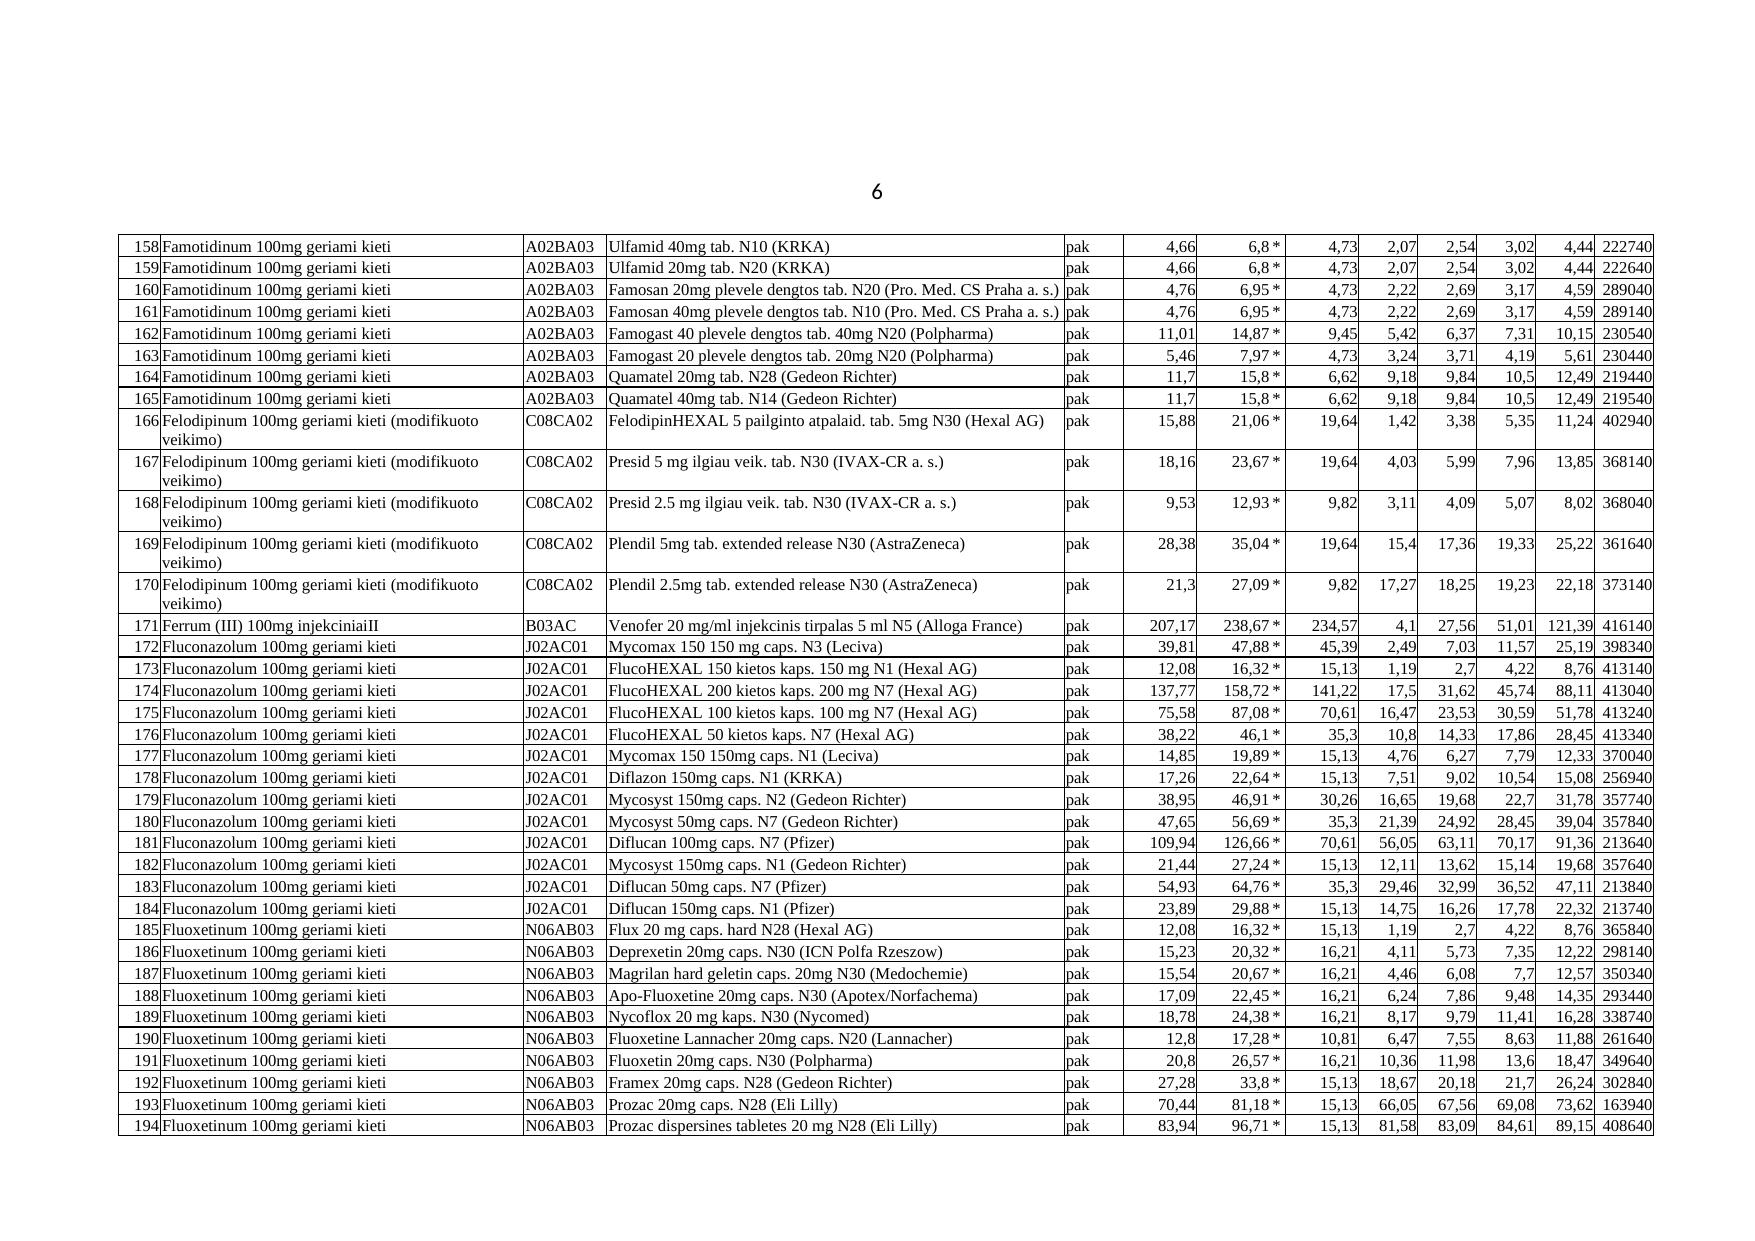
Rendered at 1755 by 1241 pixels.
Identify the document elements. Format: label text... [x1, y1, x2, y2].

table_cell Fluoxetinum 100mg geriami kieti [161, 962, 523, 983]
table_cell Felodipinum 100mg geriami kieti (modifikuoto veikimo) [161, 573, 523, 613]
table_cell Quamatel 40mg tab. N14 (Gedeon Richter) [607, 388, 1064, 408]
table_cell pak [1065, 300, 1123, 321]
table_cell Mycomax 150 150 mg caps. N3 (Leciva) [607, 636, 1064, 656]
table_cell Diflucan 50mg caps. N7 (Pfizer) [607, 875, 1064, 896]
table_cell 7,97 [1197, 344, 1271, 364]
table_cell 10,36 [1359, 1049, 1417, 1070]
table_cell A02BA03 [524, 235, 606, 256]
table_cell A02BA03 [524, 366, 606, 386]
table_cell 219440 [1595, 366, 1653, 386]
table_cell 4,46 [1359, 962, 1417, 983]
table_cell 5,46 [1124, 344, 1196, 364]
table_cell pak [1065, 788, 1123, 809]
table_cell Mycosyst 150mg caps. N1 (Gedeon Richter) [607, 853, 1064, 874]
table_cell 22,7 [1477, 788, 1535, 809]
table_cell pak [1065, 573, 1123, 613]
table_cell 4,76 [1124, 279, 1196, 299]
table_cell 83,09 [1418, 1115, 1476, 1135]
table_cell * [1271, 614, 1285, 634]
table_cell Fluoxetinum 100mg geriami kieti [161, 1071, 523, 1092]
table_cell * [1271, 701, 1285, 722]
table_cell 35,3 [1286, 875, 1358, 896]
table_cell 4,44 [1536, 257, 1594, 277]
table_cell Famotidinum 100mg geriami kieti [161, 344, 523, 364]
table_cell 165 [119, 388, 160, 408]
table_cell 368140 [1595, 450, 1653, 490]
table_cell 9,84 [1418, 388, 1476, 408]
table_cell pak [1065, 1115, 1123, 1135]
table_cell 25,19 [1536, 636, 1594, 656]
table_cell pak [1065, 279, 1123, 299]
table_cell 15,13 [1286, 1071, 1358, 1092]
table_cell 6,27 [1418, 745, 1476, 765]
table_cell 18,67 [1359, 1071, 1417, 1092]
table_cell 24,92 [1418, 810, 1476, 831]
table_cell Famotidinum 100mg geriami kieti [161, 388, 523, 408]
table_cell 5,35 [1477, 409, 1535, 449]
table_cell Deprexetin 20mg caps. N30 (ICN Polfa Rzeszow) [607, 940, 1064, 961]
table_cell 47,88 [1197, 636, 1271, 656]
table_cell 161 [119, 300, 160, 321]
table_cell 5,99 [1418, 450, 1476, 490]
table_cell Famosan 20mg plevele dengtos tab. N20 (Pro. Med. CS Praha a. s.) [607, 279, 1064, 299]
table_cell * [1271, 279, 1285, 299]
table_cell Famotidinum 100mg geriami kieti [161, 322, 523, 343]
table_cell 7,03 [1418, 636, 1476, 656]
table_cell 83,94 [1124, 1115, 1196, 1135]
table_cell 10,5 [1477, 388, 1535, 408]
table_cell 27,09 [1197, 573, 1271, 613]
table_cell * [1271, 658, 1285, 678]
table_cell pak [1065, 1028, 1123, 1048]
table_cell Fluoxetinum 100mg geriami kieti [161, 940, 523, 961]
table_cell pak [1065, 810, 1123, 831]
table_cell 20,32 [1197, 940, 1271, 961]
table_cell 3,24 [1359, 344, 1417, 364]
table_cell 51,01 [1477, 614, 1535, 634]
table_cell * [1271, 409, 1285, 449]
table_cell 8,76 [1536, 919, 1594, 939]
table_cell Fluconazolum 100mg geriami kieti [161, 810, 523, 831]
table_cell 7,7 [1477, 962, 1535, 983]
table_cell FlucoHEXAL 100 kietos kaps. 100 mg N7 (Hexal AG) [607, 701, 1064, 722]
table_cell 9,45 [1286, 322, 1358, 343]
table_cell 12,08 [1124, 919, 1196, 939]
table_cell 64,76 [1197, 875, 1271, 896]
table_cell Famotidinum 100mg geriami kieti [161, 279, 523, 299]
table_cell 183 [119, 875, 160, 896]
table_cell * [1271, 573, 1285, 613]
table_cell 365840 [1595, 919, 1653, 939]
table_cell 14,35 [1536, 984, 1594, 1005]
table_cell N06AB03 [524, 1115, 606, 1135]
table_cell Fluconazolum 100mg geriami kieti [161, 766, 523, 787]
table_cell J02AC01 [524, 701, 606, 722]
table_cell 6,08 [1418, 962, 1476, 983]
table_cell 12,8 [1124, 1028, 1196, 1048]
table_cell * [1271, 875, 1285, 896]
table_cell J02AC01 [524, 723, 606, 743]
table_cell 19,64 [1286, 532, 1358, 572]
table_cell 28,38 [1124, 532, 1196, 572]
table_cell * [1271, 1071, 1285, 1092]
table_cell 3,17 [1477, 300, 1535, 321]
table_cell 13,6 [1477, 1049, 1535, 1070]
table_cell 47,11 [1536, 875, 1594, 896]
table_cell 16,47 [1359, 701, 1417, 722]
table_cell Apo-Fluoxetine 20mg caps. N30 (Apotex/Norfachema) [607, 984, 1064, 1005]
table_cell 413040 [1595, 679, 1653, 700]
table_cell 10,5 [1477, 366, 1535, 386]
table_cell 33,8 [1197, 1071, 1271, 1092]
table_cell 219540 [1595, 388, 1653, 408]
table_cell 4,1 [1359, 614, 1417, 634]
table_cell Plendil 5mg tab. extended release N30 (AstraZeneca) [607, 532, 1064, 572]
table_cell * [1271, 636, 1285, 656]
table_cell 67,56 [1418, 1093, 1476, 1113]
table_cell 19,64 [1286, 450, 1358, 490]
table_cell 38,22 [1124, 723, 1196, 743]
table_cell 22,32 [1536, 897, 1594, 918]
table_cell pak [1065, 491, 1123, 531]
table_cell 413140 [1595, 658, 1653, 678]
table_cell 11,7 [1124, 366, 1196, 386]
table_cell 15,13 [1286, 919, 1358, 939]
table_cell Ulfamid 20mg tab. N20 (KRKA) [607, 257, 1064, 277]
table_cell 398340 [1595, 636, 1653, 656]
table_cell 26,57 [1197, 1049, 1271, 1070]
table_cell 190 [119, 1028, 160, 1048]
table_cell 16,21 [1286, 984, 1358, 1005]
table_cell Fluoxetinum 100mg geriami kieti [161, 984, 523, 1005]
table_cell * [1271, 788, 1285, 809]
table_cell N06AB03 [524, 984, 606, 1005]
table_cell pak [1065, 919, 1123, 939]
table_cell 31,78 [1536, 788, 1594, 809]
table_cell 213840 [1595, 875, 1653, 896]
table_cell pak [1065, 853, 1123, 874]
table_cell A02BA03 [524, 344, 606, 364]
table_cell 2,49 [1359, 636, 1417, 656]
table_cell 84,61 [1477, 1115, 1535, 1135]
table_cell 222740 [1595, 235, 1653, 256]
table_cell 171 [119, 614, 160, 634]
table_cell 9,82 [1286, 491, 1358, 531]
table_cell 413240 [1595, 701, 1653, 722]
table_cell 28,45 [1536, 723, 1594, 743]
table_cell 21,06 [1197, 409, 1271, 449]
table_cell 6,8 [1197, 235, 1271, 256]
table_cell 46,91 [1197, 788, 1271, 809]
table_cell 96,71 [1197, 1115, 1271, 1135]
table_cell * [1271, 897, 1285, 918]
table_cell 7,96 [1477, 450, 1535, 490]
table_cell Fluconazolum 100mg geriami kieti [161, 679, 523, 700]
table_cell Fluconazolum 100mg geriami kieti [161, 745, 523, 765]
table_cell Plendil 2.5mg tab. extended release N30 (AstraZeneca) [607, 573, 1064, 613]
table_cell 350340 [1595, 962, 1653, 983]
table_cell 5,61 [1536, 344, 1594, 364]
table_cell 20,67 [1197, 962, 1271, 983]
table_cell 19,64 [1286, 409, 1358, 449]
table_cell Flux 20 mg caps. hard N28 (Hexal AG) [607, 919, 1064, 939]
table_cell 370040 [1595, 745, 1653, 765]
table_cell * [1271, 491, 1285, 531]
table_cell 15,14 [1477, 853, 1535, 874]
table_cell 15,88 [1124, 409, 1196, 449]
table_cell * [1271, 235, 1285, 256]
table_cell 45,39 [1286, 636, 1358, 656]
table_cell Fluoxetinum 100mg geriami kieti [161, 1006, 523, 1026]
table_cell 361640 [1595, 532, 1653, 572]
table_cell 21,3 [1124, 573, 1196, 613]
table_cell FlucoHEXAL 50 kietos kaps. N7 (Hexal AG) [607, 723, 1064, 743]
table_cell * [1271, 940, 1285, 961]
table_cell A02BA03 [524, 322, 606, 343]
table_cell N06AB03 [524, 1049, 606, 1070]
table_cell Fluconazolum 100mg geriami kieti [161, 832, 523, 852]
table_cell 17,09 [1124, 984, 1196, 1005]
table_cell 177 [119, 745, 160, 765]
table_cell 9,79 [1418, 1006, 1476, 1026]
table_cell 6,24 [1359, 984, 1417, 1005]
table_cell 16,21 [1286, 1006, 1358, 1026]
table_cell 2,7 [1418, 919, 1476, 939]
table_cell pak [1065, 766, 1123, 787]
table_cell 12,49 [1536, 388, 1594, 408]
table_cell 47,65 [1124, 810, 1196, 831]
table_cell 194 [119, 1115, 160, 1135]
table_cell pak [1065, 1049, 1123, 1070]
table_cell pak [1065, 745, 1123, 765]
table_cell 11,01 [1124, 322, 1196, 343]
table_cell Famotidinum 100mg geriami kieti [161, 235, 523, 256]
table_cell Fluconazolum 100mg geriami kieti [161, 875, 523, 896]
table_cell 35,04 [1197, 532, 1271, 572]
table_cell 416140 [1595, 614, 1653, 634]
table_cell 6,95 [1197, 279, 1271, 299]
table_cell 13,85 [1536, 450, 1594, 490]
table_cell Quamatel 20mg tab. N28 (Gedeon Richter) [607, 366, 1064, 386]
table_cell 289140 [1595, 300, 1653, 321]
table_cell 230440 [1595, 344, 1653, 364]
table_cell pak [1065, 322, 1123, 343]
table_cell 3,11 [1359, 491, 1417, 531]
table_cell C08CA02 [524, 409, 606, 449]
table_cell 51,78 [1536, 701, 1594, 722]
table_cell 3,38 [1418, 409, 1476, 449]
table_cell C08CA02 [524, 532, 606, 572]
table_cell 29,88 [1197, 897, 1271, 918]
table_cell Fluconazolum 100mg geriami kieti [161, 636, 523, 656]
table_cell 6,62 [1286, 366, 1358, 386]
table_cell 9,48 [1477, 984, 1535, 1005]
table_cell N06AB03 [524, 1071, 606, 1092]
table_cell 32,99 [1418, 875, 1476, 896]
table_cell pak [1065, 1093, 1123, 1113]
table_cell * [1271, 257, 1285, 277]
table_cell 15,8 [1197, 388, 1271, 408]
table_cell * [1271, 1006, 1285, 1026]
table_cell 15,8 [1197, 366, 1271, 386]
table_cell pak [1065, 723, 1123, 743]
table_cell Fluconazolum 100mg geriami kieti [161, 723, 523, 743]
table_cell 6,37 [1418, 322, 1476, 343]
table_cell Famotidinum 100mg geriami kieti [161, 366, 523, 386]
table_cell pak [1065, 366, 1123, 386]
table_cell Fluconazolum 100mg geriami kieti [161, 658, 523, 678]
table_cell pak [1065, 344, 1123, 364]
table_cell 16,65 [1359, 788, 1417, 809]
table_cell 14,33 [1418, 723, 1476, 743]
table_cell 23,53 [1418, 701, 1476, 722]
table_cell 178 [119, 766, 160, 787]
table_cell 189 [119, 1006, 160, 1026]
table_cell Diflucan 150mg caps. N1 (Pfizer) [607, 897, 1064, 918]
table_cell 126,66 [1197, 832, 1271, 852]
table_cell Fluconazolum 100mg geriami kieti [161, 701, 523, 722]
table_cell 168 [119, 491, 160, 531]
table_cell pak [1065, 409, 1123, 449]
table_cell * [1271, 532, 1285, 572]
table_cell 402940 [1595, 409, 1653, 449]
table_cell 17,5 [1359, 679, 1417, 700]
table_cell 35,3 [1286, 723, 1358, 743]
table_cell 15,13 [1286, 1093, 1358, 1113]
table_cell pak [1065, 962, 1123, 983]
table_cell 69,08 [1477, 1093, 1535, 1113]
table_cell 16,21 [1286, 940, 1358, 961]
table_cell Fluconazolum 100mg geriami kieti [161, 897, 523, 918]
table_cell C08CA02 [524, 450, 606, 490]
table_cell * [1271, 962, 1285, 983]
table_cell 408640 [1595, 1115, 1653, 1135]
table_cell 88,11 [1536, 679, 1594, 700]
table_cell 338740 [1595, 1006, 1653, 1026]
table_cell pak [1065, 257, 1123, 277]
table_cell 24,38 [1197, 1006, 1271, 1026]
table_cell 172 [119, 636, 160, 656]
table_cell * [1271, 322, 1285, 343]
table_cell 46,1 [1197, 723, 1271, 743]
table_cell 185 [119, 919, 160, 939]
table_cell 302840 [1595, 1071, 1653, 1092]
table_cell 23,67 [1197, 450, 1271, 490]
table_cell pak [1065, 636, 1123, 656]
table_cell 2,22 [1359, 279, 1417, 299]
table_cell Famosan 40mg plevele dengtos tab. N10 (Pro. Med. CS Praha a. s.) [607, 300, 1064, 321]
table_cell 11,98 [1418, 1049, 1476, 1070]
table_cell 21,44 [1124, 853, 1196, 874]
table_cell 27,56 [1418, 614, 1476, 634]
table_cell * [1271, 300, 1285, 321]
table_cell Diflazon 150mg caps. N1 (KRKA) [607, 766, 1064, 787]
table_cell 29,46 [1359, 875, 1417, 896]
table_cell 15,4 [1359, 532, 1417, 572]
table_cell 357840 [1595, 810, 1653, 831]
table_cell 10,8 [1359, 723, 1417, 743]
table_cell 179 [119, 788, 160, 809]
table_cell J02AC01 [524, 766, 606, 787]
table_cell J02AC01 [524, 832, 606, 852]
table_cell Framex 20mg caps. N28 (Gedeon Richter) [607, 1071, 1064, 1092]
table_cell * [1271, 766, 1285, 787]
table_cell 91,36 [1536, 832, 1594, 852]
table_cell 188 [119, 984, 160, 1005]
table_cell pak [1065, 532, 1123, 572]
table_cell J02AC01 [524, 853, 606, 874]
table_cell J02AC01 [524, 679, 606, 700]
table_cell 230540 [1595, 322, 1653, 343]
table_cell 66,05 [1359, 1093, 1417, 1113]
table_cell pak [1065, 701, 1123, 722]
table_cell 17,28 [1197, 1028, 1271, 1048]
table_cell 238,67 [1197, 614, 1271, 634]
table_cell 182 [119, 853, 160, 874]
table_cell 9,02 [1418, 766, 1476, 787]
table_cell 1,42 [1359, 409, 1417, 449]
table_cell * [1271, 723, 1285, 743]
table_cell 181 [119, 832, 160, 852]
table_cell pak [1065, 832, 1123, 852]
table_cell * [1271, 1028, 1285, 1048]
table_cell 23,89 [1124, 897, 1196, 918]
table_cell 166 [119, 409, 160, 449]
table_cell 70,61 [1286, 832, 1358, 852]
table_cell 137,77 [1124, 679, 1196, 700]
table_cell 81,18 [1197, 1093, 1271, 1113]
table_cell N06AB03 [524, 1093, 606, 1113]
table_cell pak [1065, 450, 1123, 490]
table_cell 4,73 [1286, 235, 1358, 256]
table_cell 4,66 [1124, 235, 1196, 256]
table_cell 11,57 [1477, 636, 1535, 656]
table_cell 7,55 [1418, 1028, 1476, 1048]
table_cell 35,3 [1286, 810, 1358, 831]
table_cell 63,11 [1418, 832, 1476, 852]
table_cell 12,08 [1124, 658, 1196, 678]
table_cell Famogast 20 plevele dengtos tab. 20mg N20 (Polpharma) [607, 344, 1064, 364]
table_cell * [1271, 810, 1285, 831]
table_cell 20,8 [1124, 1049, 1196, 1070]
table_cell Fluoxetinum 100mg geriami kieti [161, 1028, 523, 1048]
table_cell 4,03 [1359, 450, 1417, 490]
table_cell 5,42 [1359, 322, 1417, 343]
table_cell 15,13 [1286, 745, 1358, 765]
table_cell 11,88 [1536, 1028, 1594, 1048]
table_cell J02AC01 [524, 875, 606, 896]
table_cell 1,19 [1359, 658, 1417, 678]
table_cell 3,17 [1477, 279, 1535, 299]
table_cell J02AC01 [524, 745, 606, 765]
table_cell 4,44 [1536, 235, 1594, 256]
table_cell 7,51 [1359, 766, 1417, 787]
table_cell 17,78 [1477, 897, 1535, 918]
table_cell N06AB03 [524, 919, 606, 939]
table_cell 293440 [1595, 984, 1653, 1005]
table_cell 16,32 [1197, 919, 1271, 939]
table_cell pak [1065, 658, 1123, 678]
table_cell 2,69 [1418, 300, 1476, 321]
table_cell 4,59 [1536, 279, 1594, 299]
table_cell 6,95 [1197, 300, 1271, 321]
table_cell 261640 [1595, 1028, 1653, 1048]
table_cell 16,28 [1536, 1006, 1594, 1026]
table_cell 2,07 [1359, 257, 1417, 277]
table_cell 4,59 [1536, 300, 1594, 321]
table_cell 298140 [1595, 940, 1653, 961]
table_cell Mycosyst 50mg caps. N7 (Gedeon Richter) [607, 810, 1064, 831]
table_cell 87,08 [1197, 701, 1271, 722]
table_cell 27,28 [1124, 1071, 1196, 1092]
table_cell 187 [119, 962, 160, 983]
table_cell 176 [119, 723, 160, 743]
table_cell 7,31 [1477, 322, 1535, 343]
table_cell Felodipinum 100mg geriami kieti (modifikuoto veikimo) [161, 532, 523, 572]
table_cell 193 [119, 1093, 160, 1113]
table_cell J02AC01 [524, 810, 606, 831]
table_cell 14,87 [1197, 322, 1271, 343]
table_cell * [1271, 679, 1285, 700]
table_cell 357740 [1595, 788, 1653, 809]
table_cell 2,54 [1418, 257, 1476, 277]
table_cell 6,8 [1197, 257, 1271, 277]
table_cell 160 [119, 279, 160, 299]
table_cell 3,71 [1418, 344, 1476, 364]
table_cell 9,84 [1418, 366, 1476, 386]
table_cell 2,7 [1418, 658, 1476, 678]
table_cell N06AB03 [524, 940, 606, 961]
table_cell 12,22 [1536, 940, 1594, 961]
table_cell 207,17 [1124, 614, 1196, 634]
table_cell 12,11 [1359, 853, 1417, 874]
table_cell 10,15 [1536, 322, 1594, 343]
table_cell 15,54 [1124, 962, 1196, 983]
table_cell 18,78 [1124, 1006, 1196, 1026]
table_cell pak [1065, 875, 1123, 896]
table_cell 22,18 [1536, 573, 1594, 613]
table_cell 222640 [1595, 257, 1653, 277]
table_cell 18,25 [1418, 573, 1476, 613]
table_cell 11,24 [1536, 409, 1594, 449]
table_cell 54,93 [1124, 875, 1196, 896]
table_cell 26,24 [1536, 1071, 1594, 1092]
table_cell 15,13 [1286, 766, 1358, 787]
table_cell Diflucan 100mg caps. N7 (Pfizer) [607, 832, 1064, 852]
table_cell 7,86 [1418, 984, 1476, 1005]
table_cell pak [1065, 897, 1123, 918]
table_cell 8,63 [1477, 1028, 1535, 1048]
table_cell 16,21 [1286, 962, 1358, 983]
table_cell C08CA02 [524, 573, 606, 613]
table_cell Fluoxetinum 100mg geriami kieti [161, 1049, 523, 1070]
table_cell 174 [119, 679, 160, 700]
table_cell 164 [119, 366, 160, 386]
table_cell J02AC01 [524, 788, 606, 809]
table_cell 38,95 [1124, 788, 1196, 809]
table_cell 184 [119, 897, 160, 918]
table_cell pak [1065, 614, 1123, 634]
table_cell 4,22 [1477, 919, 1535, 939]
table_cell 7,35 [1477, 940, 1535, 961]
table_cell 2,07 [1359, 235, 1417, 256]
table_cell 31,62 [1418, 679, 1476, 700]
table_cell N06AB03 [524, 962, 606, 983]
table_cell 10,54 [1477, 766, 1535, 787]
table_cell 70,44 [1124, 1093, 1196, 1113]
table_cell 2,54 [1418, 235, 1476, 256]
table_cell 4,73 [1286, 279, 1358, 299]
table_cell 173 [119, 658, 160, 678]
table_cell 159 [119, 257, 160, 277]
table_cell 17,36 [1418, 532, 1476, 572]
table_cell 213740 [1595, 897, 1653, 918]
table_cell 192 [119, 1071, 160, 1092]
table_cell 4,76 [1359, 745, 1417, 765]
table_cell 109,94 [1124, 832, 1196, 852]
table_cell Mycomax 150 150mg caps. N1 (Leciva) [607, 745, 1064, 765]
table_cell Fluoxetin 20mg caps. N30 (Polpharma) [607, 1049, 1064, 1070]
table_cell 3,02 [1477, 235, 1535, 256]
table_cell 4,09 [1418, 491, 1476, 531]
table_cell 81,58 [1359, 1115, 1417, 1135]
table_cell 12,93 [1197, 491, 1271, 531]
table_cell 256940 [1595, 766, 1653, 787]
table_cell 5,07 [1477, 491, 1535, 531]
table_cell 89,15 [1536, 1115, 1594, 1135]
table_cell Famogast 40 plevele dengtos tab. 40mg N20 (Polpharma) [607, 322, 1064, 343]
table_cell 16,32 [1197, 658, 1271, 678]
table_cell 4,73 [1286, 344, 1358, 364]
table_cell 11,41 [1477, 1006, 1535, 1026]
table_cell 73,62 [1536, 1093, 1594, 1113]
table_cell 15,08 [1536, 766, 1594, 787]
table_cell pak [1065, 940, 1123, 961]
table_cell Magrilan hard geletin caps. 20mg N30 (Medochemie) [607, 962, 1064, 983]
table_cell * [1271, 853, 1285, 874]
table_cell 180 [119, 810, 160, 831]
table_cell FlucoHEXAL 150 kietos kaps. 150 mg N1 (Hexal AG) [607, 658, 1064, 678]
table_cell 16,21 [1286, 1049, 1358, 1070]
table_cell Ferrum (III) 100mg injekciniaiII [161, 614, 523, 634]
table_cell 39,04 [1536, 810, 1594, 831]
table_cell 8,76 [1536, 658, 1594, 678]
table_cell 70,17 [1477, 832, 1535, 852]
table_cell 19,23 [1477, 573, 1535, 613]
table_cell * [1271, 366, 1285, 386]
table_cell 175 [119, 701, 160, 722]
table_cell * [1271, 745, 1285, 765]
table_cell 19,68 [1536, 853, 1594, 874]
table_cell Nycoflox 20 mg kaps. N30 (Nycomed) [607, 1006, 1064, 1026]
table_cell 1,19 [1359, 919, 1417, 939]
table_cell 8,02 [1536, 491, 1594, 531]
table_cell * [1271, 1093, 1285, 1113]
table_cell pak [1065, 1006, 1123, 1026]
table_cell Presid 5 mg ilgiau veik. tab. N30 (IVAX-CR a. s.) [607, 450, 1064, 490]
table_cell 28,45 [1477, 810, 1535, 831]
table_cell 11,7 [1124, 388, 1196, 408]
table_cell 4,76 [1124, 300, 1196, 321]
table_cell 22,45 [1197, 984, 1271, 1005]
table_cell 158 [119, 235, 160, 256]
table_cell 15,13 [1286, 897, 1358, 918]
table_cell * [1271, 832, 1285, 852]
table_cell 234,57 [1286, 614, 1358, 634]
table_cell 12,49 [1536, 366, 1594, 386]
table_cell B03AC [524, 614, 606, 634]
table_cell pak [1065, 1071, 1123, 1092]
table_cell Fluconazolum 100mg geriami kieti [161, 853, 523, 874]
table_cell pak [1065, 235, 1123, 256]
table_cell 213640 [1595, 832, 1653, 852]
table_cell 163 [119, 344, 160, 364]
table_cell 15,13 [1286, 853, 1358, 874]
table_cell 22,64 [1197, 766, 1271, 787]
table_cell 121,39 [1536, 614, 1594, 634]
table_cell 56,69 [1197, 810, 1271, 831]
table_cell 19,89 [1197, 745, 1271, 765]
table_cell A02BA03 [524, 257, 606, 277]
table_cell 15,13 [1286, 1115, 1358, 1135]
table_cell 19,68 [1418, 788, 1476, 809]
table_cell 17,86 [1477, 723, 1535, 743]
table_cell * [1271, 919, 1285, 939]
table_cell 21,7 [1477, 1071, 1535, 1092]
table_cell 45,74 [1477, 679, 1535, 700]
table_cell 10,81 [1286, 1028, 1358, 1048]
table_cell 20,18 [1418, 1071, 1476, 1092]
table_cell 56,05 [1359, 832, 1417, 852]
table_cell 169 [119, 532, 160, 572]
table_cell A02BA03 [524, 300, 606, 321]
table_cell 15,13 [1286, 658, 1358, 678]
table_cell 373140 [1595, 573, 1653, 613]
table_cell 141,22 [1286, 679, 1358, 700]
table_cell Fluoxetinum 100mg geriami kieti [161, 1115, 523, 1135]
table_cell FelodipinHEXAL 5 pailginto atpalaid. tab. 5mg N30 (Hexal AG) [607, 409, 1064, 449]
table_cell 27,24 [1197, 853, 1271, 874]
table_cell 158,72 [1197, 679, 1271, 700]
table_cell Fluoxetine Lannacher 20mg caps. N20 (Lannacher) [607, 1028, 1064, 1048]
table_cell 7,79 [1477, 745, 1535, 765]
table_cell 9,18 [1359, 388, 1417, 408]
table_cell N06AB03 [524, 1028, 606, 1048]
table_cell 4,11 [1359, 940, 1417, 961]
table_cell * [1271, 984, 1285, 1005]
table_cell 186 [119, 940, 160, 961]
table_cell 18,47 [1536, 1049, 1594, 1070]
table_cell FlucoHEXAL 200 kietos kaps. 200 mg N7 (Hexal AG) [607, 679, 1064, 700]
table_cell 15,23 [1124, 940, 1196, 961]
table_cell * [1271, 344, 1285, 364]
table_cell pak [1065, 388, 1123, 408]
table_cell Fluoxetinum 100mg geriami kieti [161, 919, 523, 939]
table_cell * [1271, 450, 1285, 490]
table_cell Famotidinum 100mg geriami kieti [161, 257, 523, 277]
table_cell Mycosyst 150mg caps. N2 (Gedeon Richter) [607, 788, 1064, 809]
table_cell Prozac 20mg caps. N28 (Eli Lilly) [607, 1093, 1064, 1113]
table_cell 8,17 [1359, 1006, 1417, 1026]
table_cell Felodipinum 100mg geriami kieti (modifikuoto veikimo) [161, 491, 523, 531]
table_cell pak [1065, 984, 1123, 1005]
table_cell C08CA02 [524, 491, 606, 531]
table_cell 2,22 [1359, 300, 1417, 321]
table_cell Felodipinum 100mg geriami kieti (modifikuoto veikimo) [161, 450, 523, 490]
table_cell * [1271, 1049, 1285, 1070]
table_cell 14,85 [1124, 745, 1196, 765]
table_cell Felodipinum 100mg geriami kieti (modifikuoto veikimo) [161, 409, 523, 449]
table_cell 13,62 [1418, 853, 1476, 874]
table_cell Venofer 20 mg/ml injekcinis tirpalas 5 ml N5 (Alloga France) [607, 614, 1064, 634]
table_cell 4,19 [1477, 344, 1535, 364]
table_cell * [1271, 388, 1285, 408]
table_cell J02AC01 [524, 636, 606, 656]
table_cell 170 [119, 573, 160, 613]
table_cell 17,27 [1359, 573, 1417, 613]
table_cell 75,58 [1124, 701, 1196, 722]
table_cell Famotidinum 100mg geriami kieti [161, 300, 523, 321]
table_cell 5,73 [1418, 940, 1476, 961]
table_cell 70,61 [1286, 701, 1358, 722]
table_cell Fluoxetinum 100mg geriami kieti [161, 1093, 523, 1113]
table_cell * [1271, 1115, 1285, 1135]
table_cell 162 [119, 322, 160, 343]
table_cell J02AC01 [524, 897, 606, 918]
table_cell 368040 [1595, 491, 1653, 531]
table_cell 349640 [1595, 1049, 1653, 1070]
table_cell N06AB03 [524, 1006, 606, 1026]
table_cell 163940 [1595, 1093, 1653, 1113]
table_cell 19,33 [1477, 532, 1535, 572]
table_cell 357640 [1595, 853, 1653, 874]
table_cell Prozac dispersines tabletes 20 mg N28 (Eli Lilly) [607, 1115, 1064, 1135]
table_cell 9,82 [1286, 573, 1358, 613]
table_cell 25,22 [1536, 532, 1594, 572]
table_cell 12,57 [1536, 962, 1594, 983]
table_cell 4,66 [1124, 257, 1196, 277]
table_cell pak [1065, 679, 1123, 700]
table_cell J02AC01 [524, 658, 606, 678]
table_cell 39,81 [1124, 636, 1196, 656]
table_cell A02BA03 [524, 388, 606, 408]
table_cell 14,75 [1359, 897, 1417, 918]
table_cell 4,73 [1286, 300, 1358, 321]
table_cell 30,59 [1477, 701, 1535, 722]
table_cell 36,52 [1477, 875, 1535, 896]
table_cell 289040 [1595, 279, 1653, 299]
table_cell 4,22 [1477, 658, 1535, 678]
table_cell 2,69 [1418, 279, 1476, 299]
table_cell 12,33 [1536, 745, 1594, 765]
table_cell 9,53 [1124, 491, 1196, 531]
table_cell 9,18 [1359, 366, 1417, 386]
table_cell 18,16 [1124, 450, 1196, 490]
table_cell Fluconazolum 100mg geriami kieti [161, 788, 523, 809]
table_cell 17,26 [1124, 766, 1196, 787]
table_cell Presid 2.5 mg ilgiau veik. tab. N30 (IVAX-CR a. s.) [607, 491, 1064, 531]
table_cell 167 [119, 450, 160, 490]
table_cell 21,39 [1359, 810, 1417, 831]
table_cell A02BA03 [524, 279, 606, 299]
table_cell 191 [119, 1049, 160, 1070]
table_cell 6,47 [1359, 1028, 1417, 1048]
table_cell 16,26 [1418, 897, 1476, 918]
table_cell Ulfamid 40mg tab. N10 (KRKA) [607, 235, 1064, 256]
table_cell 6,62 [1286, 388, 1358, 408]
table_cell 4,73 [1286, 257, 1358, 277]
table_cell 413340 [1595, 723, 1653, 743]
table_cell 30,26 [1286, 788, 1358, 809]
table_cell 3,02 [1477, 257, 1535, 277]
